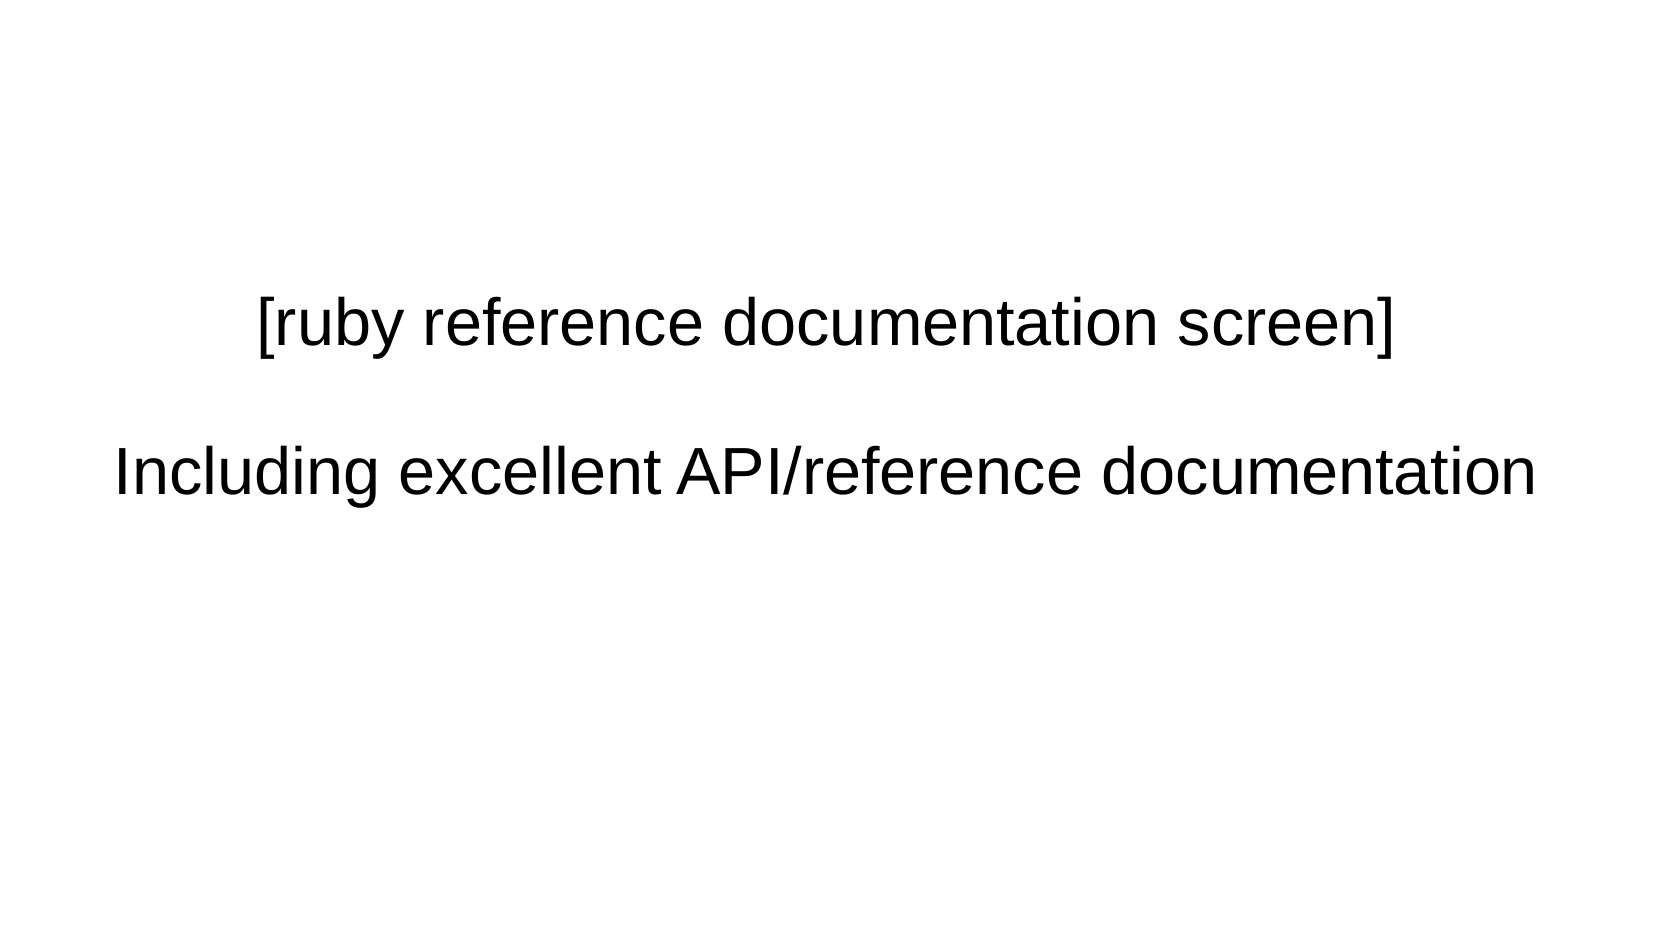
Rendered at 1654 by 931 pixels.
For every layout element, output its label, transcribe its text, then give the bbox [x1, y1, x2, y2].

subtitle [ruby reference documentation screen] Including excellent API/reference documentation [82, 37, 1571, 757]
